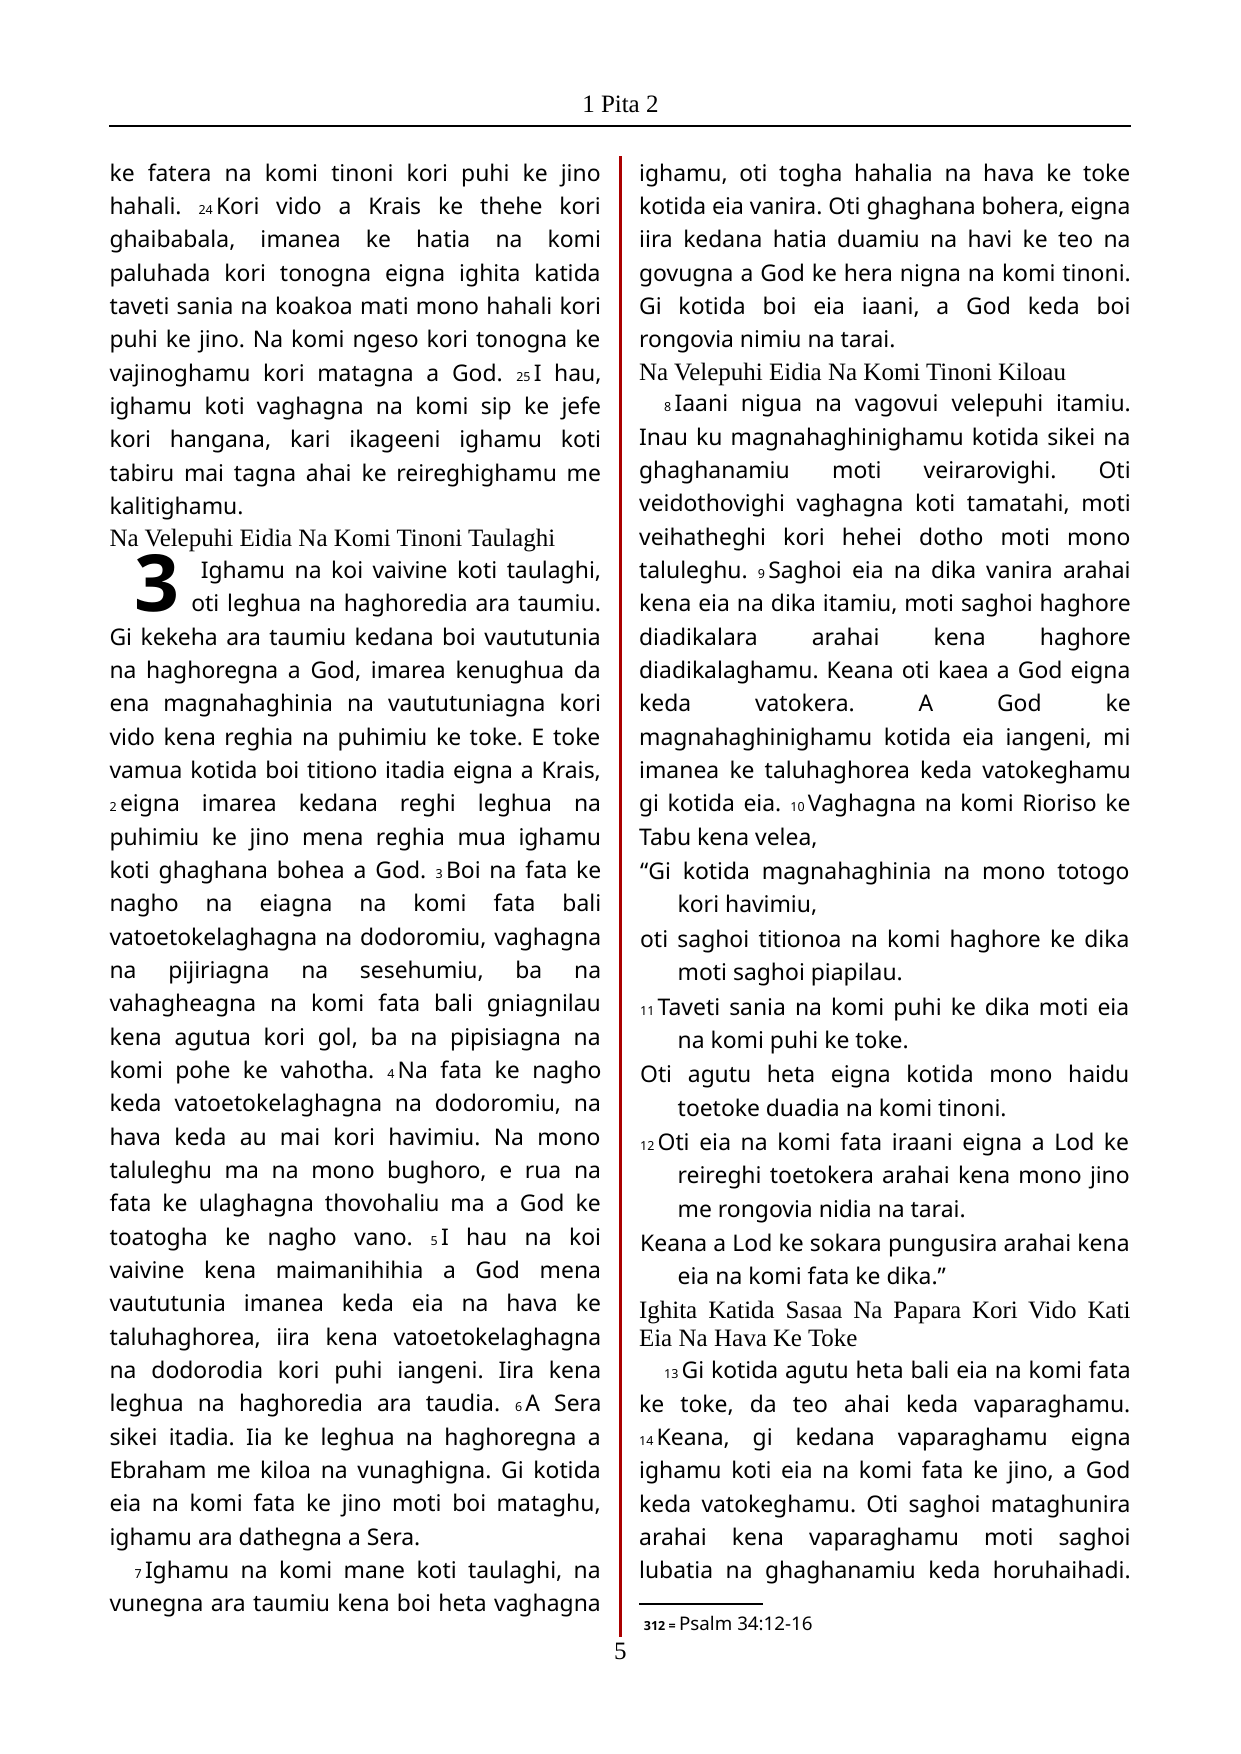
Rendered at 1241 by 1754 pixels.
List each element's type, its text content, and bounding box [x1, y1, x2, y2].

text 3 1 Ighamu na koi vaivine koti taulaghi, oti leghua na haghoredia ara taumiu. Gi kekeha ara taumiu kedana boi vaututunia na haghoregna a God, imarea kenughua da ena magnahaghinia na vaututuniagna kori vido kena reghia na puhimiu ke toke. E toke vamua kotida boi titiono itadia eigna a Krais, 2 eigna imarea kedana reghi leghua na puhimiu ke jino mena reghia mua ighamu koti ghaghana bohea a God. 3 Boi na fata ke nagho na eiagna na komi fata bali vatoetokelaghagna na dodoromiu, vaghagna na pijiriagna na sesehumiu, ba na vahagheagna na komi fata bali gniagnilau kena agutua kori gol, ba na pipisiagna na komi pohe ke vahotha. 4 Na fata ke nagho keda vatoetokelaghagna na dodoromiu, na hava keda au mai kori havimiu. Na mono taluleghu ma na mono bughoro, e rua na fata ke ulaghagna thovohaliu ma a God ke toatogha ke nagho vano. 5 I hau na koi vaivine kena maimanihihia a God mena vaututunia imanea keda eia na hava ke taluhaghorea, iira kena vatoetokelaghagna na dodorodia kori puhi iangeni. Iira kena leghua na haghoredia ara taudia. 6 A Sera sikei itadia. Iia ke leghua na haghoregna a Ebraham me kiloa na vunaghigna. Gi kotida eia na komi fata ke jino moti boi mataghu, ighamu ara dathegna a Sera. [109, 554, 601, 1552]
text 8 Iaani nigua na vagovui velepuhi itamiu. Inau ku magnahaghinighamu kotida sikei na ghaghanamiu moti veirarovighi. Oti veidothovighi vaghagna koti tamatahi, moti veihatheghi kori hehei dotho moti mono taluleghu. 9 Saghoi eia na dika vanira arahai kena eia na dika itamiu, moti saghoi haghore diadikalara arahai kena haghore diadikalaghamu. Keana oti kaea a God eigna keda vatokera. A God ke magnahaghinighamu kotida eia iangeni, mi imanea ke taluhaghorea keda vatokeghamu gi kotida eia. 10 Vaghagna na komi Rioriso ke Tabu kena velea, [639, 387, 1131, 852]
text 11 Taveti sania na komi puhi ke dika moti eia na komi puhi ke toke. [640, 989, 1130, 1056]
text Na Velepuhi Eidia Na Komi Tinoni Kiloau [639, 357, 1131, 385]
text 12 Oti eia na komi fata iraani eigna a Lod ke reireghi toetokera arahai kena mono jino me rongovia nidia na tarai. [640, 1125, 1130, 1225]
text Keana a Lod ke sokara pungusira arahai kena eia na komi fata ke dika.” [640, 1226, 1130, 1292]
text Na Velepuhi Eidia Na Komi Tinoni Taulaghi [109, 523, 601, 552]
text ke fatera na komi tinoni kori puhi ke jino hahali. 24 Kori vido a Krais ke thehe kori ghaibabala, imanea ke hatia na komi paluhada kori tonogna eigna ighita katida taveti sania na koakoa mati mono hahali kori puhi ke jino. Na komi ngeso kori tonogna ke vajinoghamu kori matagna a God. 25 I hau, ighamu koti vaghagna na komi sip ke jefe kori hangana, kari ikageeni ighamu koti tabiru mai tagna ahai ke reireghighamu me kalitighamu. [109, 157, 601, 521]
text 7 Ighamu na komi mane koti taulaghi, na vunegna ara taumiu kena boi heta vaghagna [109, 1554, 601, 1619]
text ighamu, oti togha hahalia na hava ke toke kotida eia vanira. Oti ghaghana bohera, eigna iira kedana hatia duamiu na havi ke teo na govugna a God ke hera nigna na komi tinoni. Gi kotida boi eia iaani, a God keda boi rongovia nimiu na tarai. [639, 157, 1131, 354]
text 312 = Psalm 34:12-16 [639, 1610, 1131, 1636]
text oti saghoi titionoa na komi haghore ke dika moti saghoi piapilau. [640, 922, 1130, 988]
text 13 Gi kotida agutu heta bali eia na komi fata ke toke, da teo ahai keda vaparaghamu. 14 Keana, gi kedana vaparaghamu eigna ighamu koti eia na komi fata ke jino, a God keda vatokeghamu. Oti saghoi mataghunira arahai kena vaparaghamu moti saghoi lubatia na ghaghanamiu keda horuhaihadi. [639, 1354, 1131, 1586]
text “Gi kotida magnahaghinia na mono totogo kori havimiu, [640, 855, 1130, 921]
text Oti agutu heta eigna kotida mono haidu toetoke duadia na komi tinoni. [640, 1057, 1130, 1124]
text Ighita Katida Sasaa Na Papara Kori Vido Kati Eia Na Hava Ke Toke [639, 1295, 1131, 1352]
